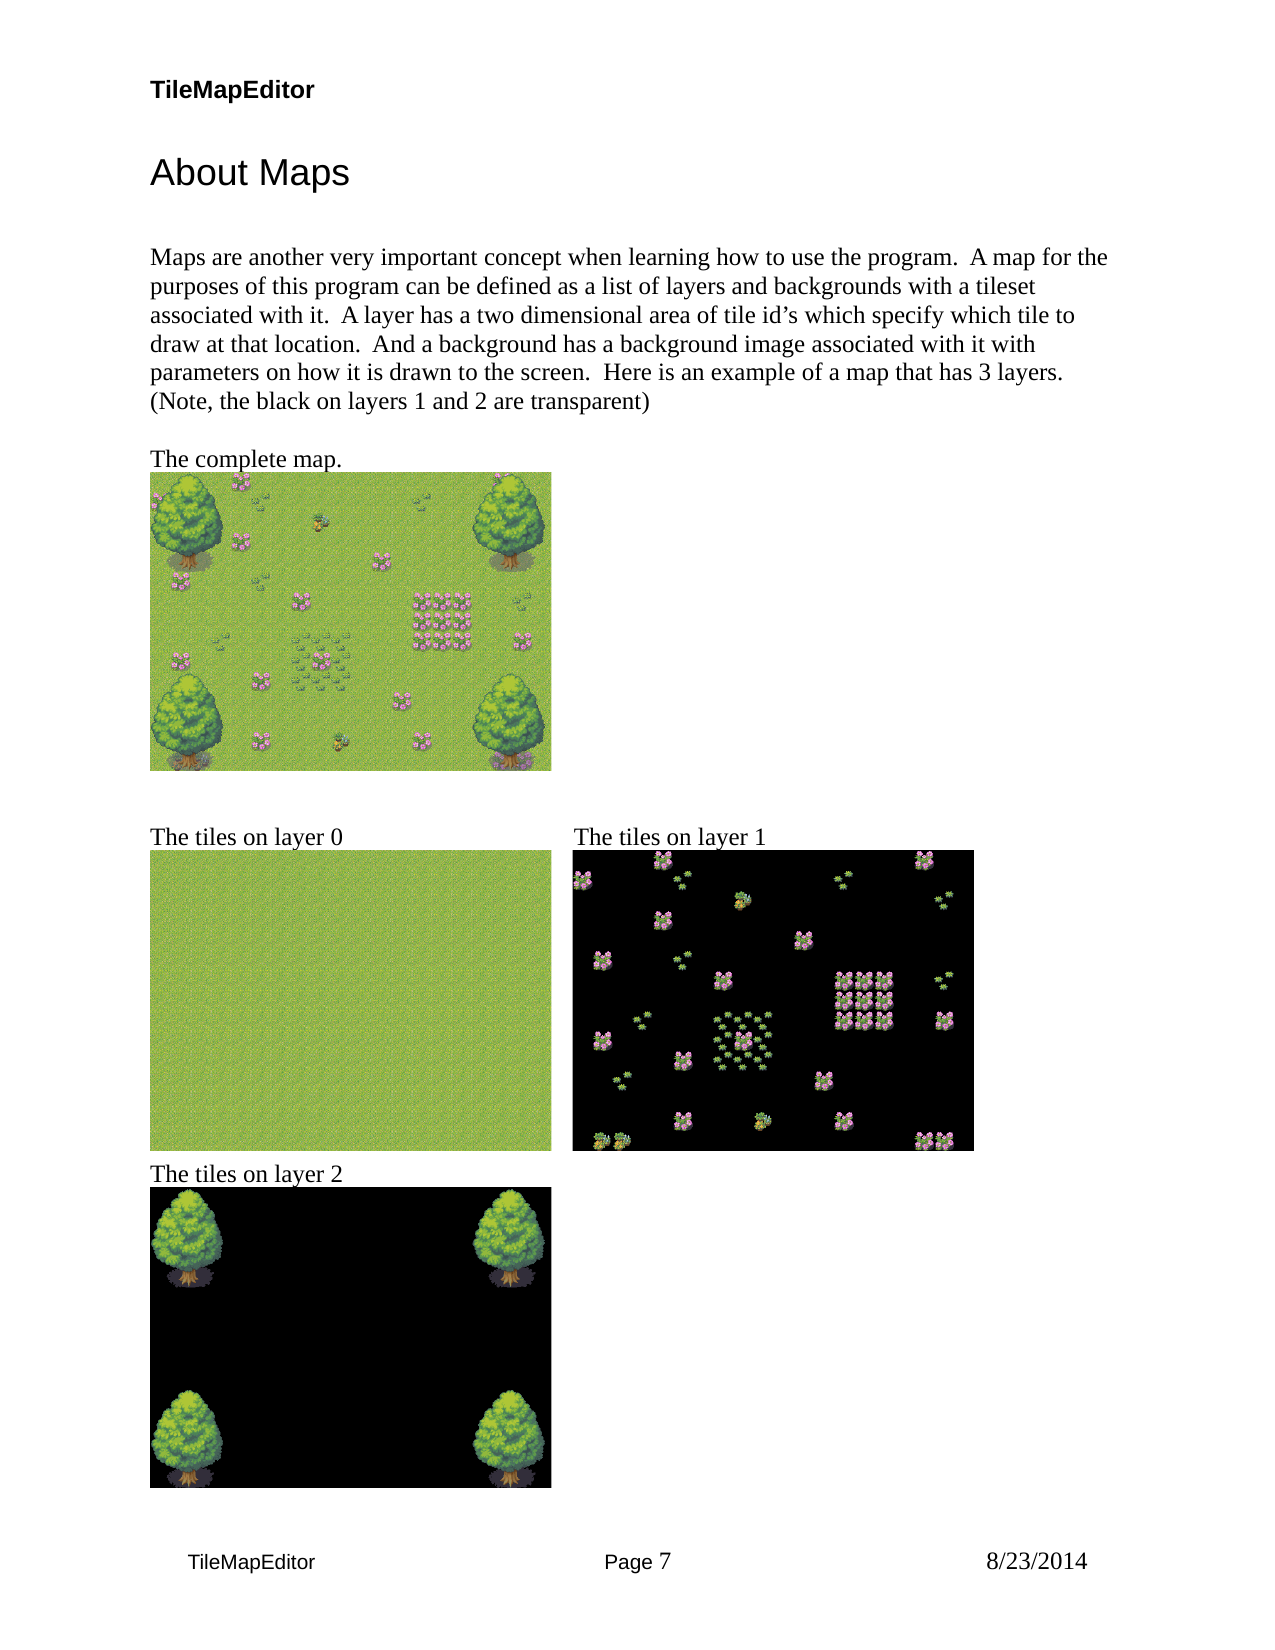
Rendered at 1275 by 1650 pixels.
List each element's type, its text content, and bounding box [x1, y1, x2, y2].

text The tiles on layer 0 The tiles on layer 1 [150, 822, 1125, 851]
picture [150, 850, 552, 1151]
picture [150, 1187, 552, 1488]
text The complete map. [150, 444, 1125, 472]
picture [572, 850, 974, 1151]
subtitle About Maps [150, 150, 1125, 193]
picture [150, 472, 552, 771]
text Maps are another very important concept when learning how to use the program. A map for the purposes of this program can be defined as a list of layers and backgrounds with a tileset associated with it. A layer has a two dimensional area of tile id’s which specify which tile to draw at that location. And a background has a background image associated with it with parameters on how it is drawn to the screen. Here is an example of a map that has 3 layers. (Note, the black on layers 1 and 2 are transparent) [150, 242, 1125, 415]
text The tiles on layer 2 [150, 1159, 1125, 1187]
